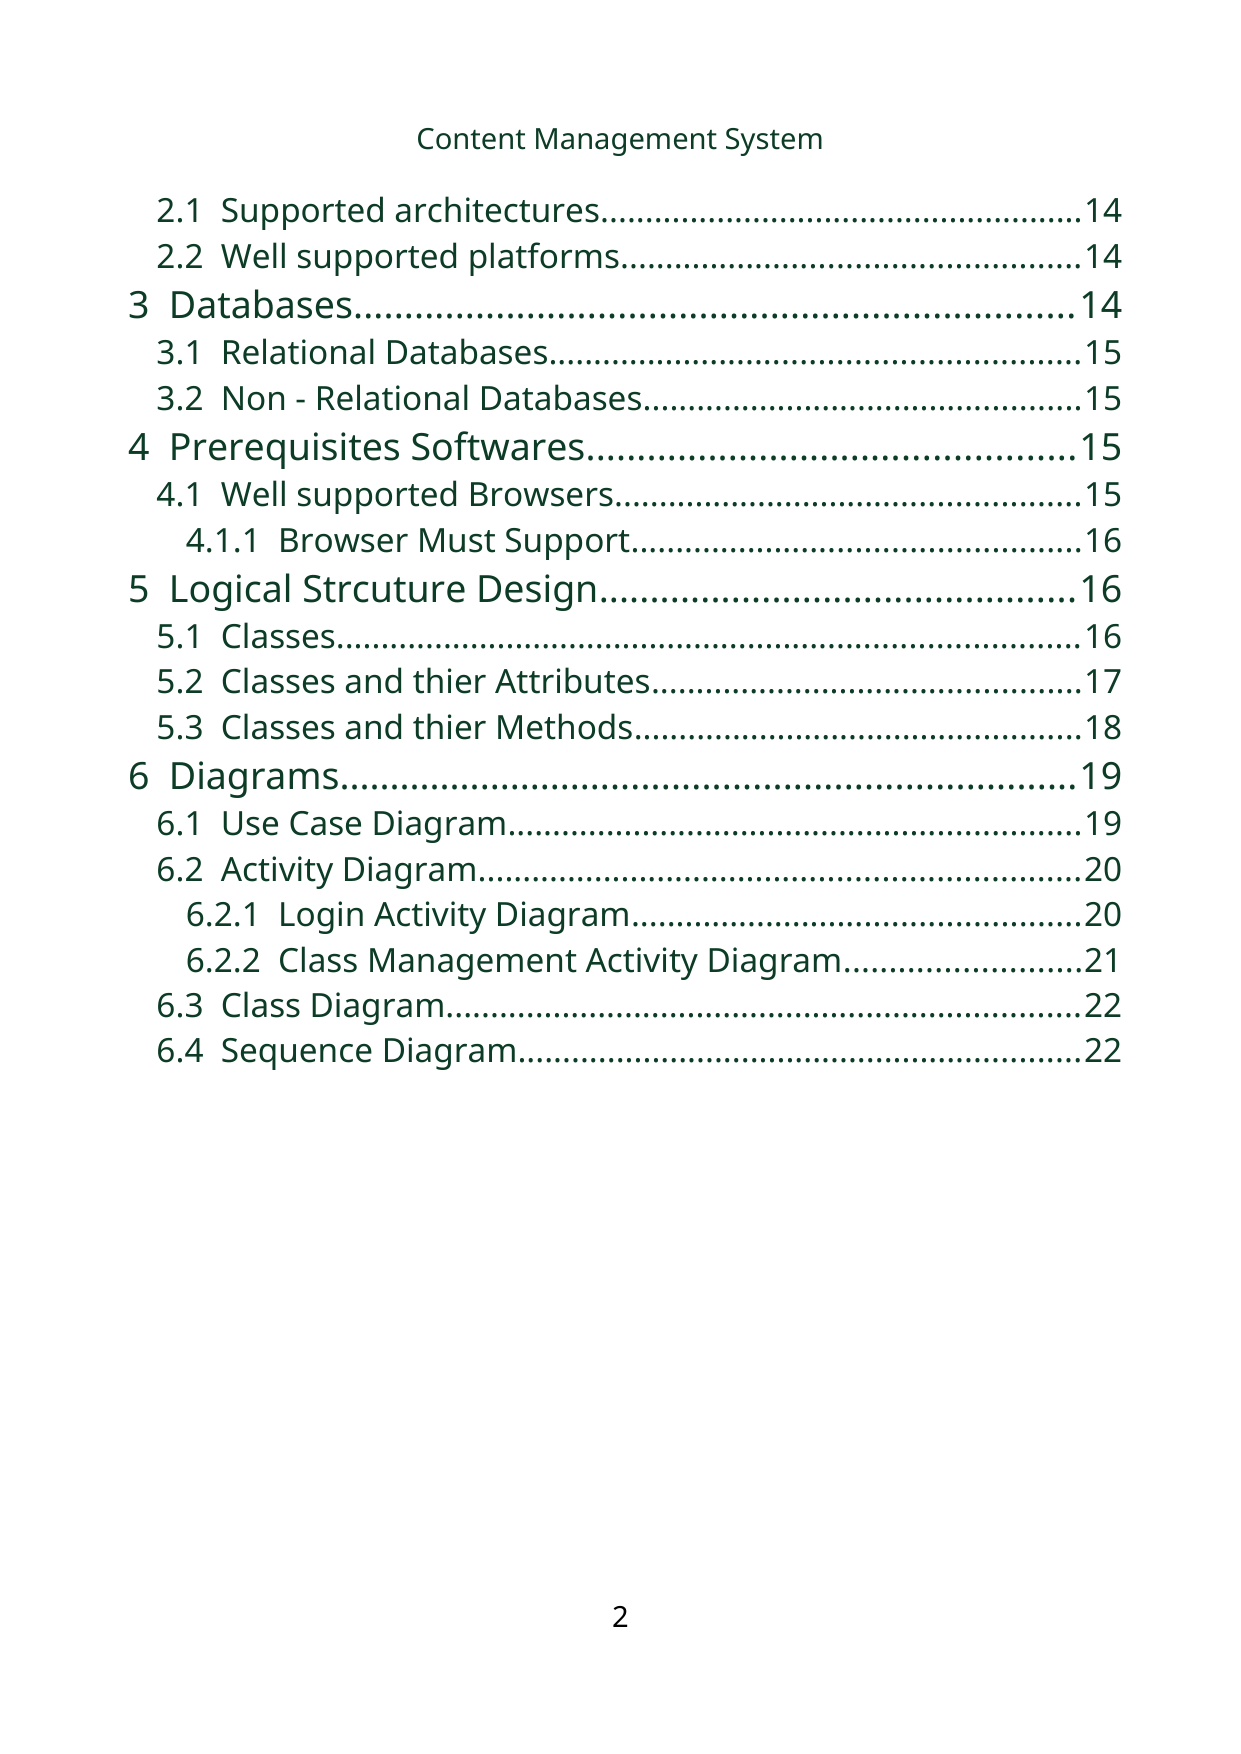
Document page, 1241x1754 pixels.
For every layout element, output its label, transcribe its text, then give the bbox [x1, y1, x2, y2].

text 5.1 Classes 16 [148, 613, 1122, 658]
text 3.1 Relational Databases 15 [148, 329, 1122, 374]
text 3 Databases 14 [118, 278, 1122, 329]
text 6.2 Activity Diagram 20 [148, 846, 1122, 891]
text 6 Diagrams 19 [118, 749, 1122, 800]
text 6.4 Sequence Diagram 22 [148, 1027, 1122, 1073]
text 5.2 Classes and thier Attributes 17 [148, 658, 1122, 704]
text 4.1 Well supported Browsers 15 [148, 471, 1122, 516]
text 6.2.1 Login Activity Diagram 20 [177, 891, 1122, 936]
text 6.1 Use Case Diagram 19 [148, 800, 1122, 846]
text 3.2 Non - Relational Databases 15 [148, 374, 1122, 420]
text 2.1 Supported architectures 14 [148, 187, 1122, 233]
text 5.3 Classes and thier Methods 18 [148, 704, 1122, 749]
text 4 Prerequisites Softwares 15 [118, 420, 1122, 471]
text 5 Logical Strcuture Design 16 [118, 562, 1122, 613]
text 6.3 Class Diagram 22 [148, 982, 1122, 1027]
text 2.2 Well supported platforms 14 [148, 233, 1122, 278]
text 6.2.2 Class Management Activity Diagram 21 [177, 936, 1122, 982]
text 4.1.1 Browser Must Support 16 [177, 516, 1122, 562]
